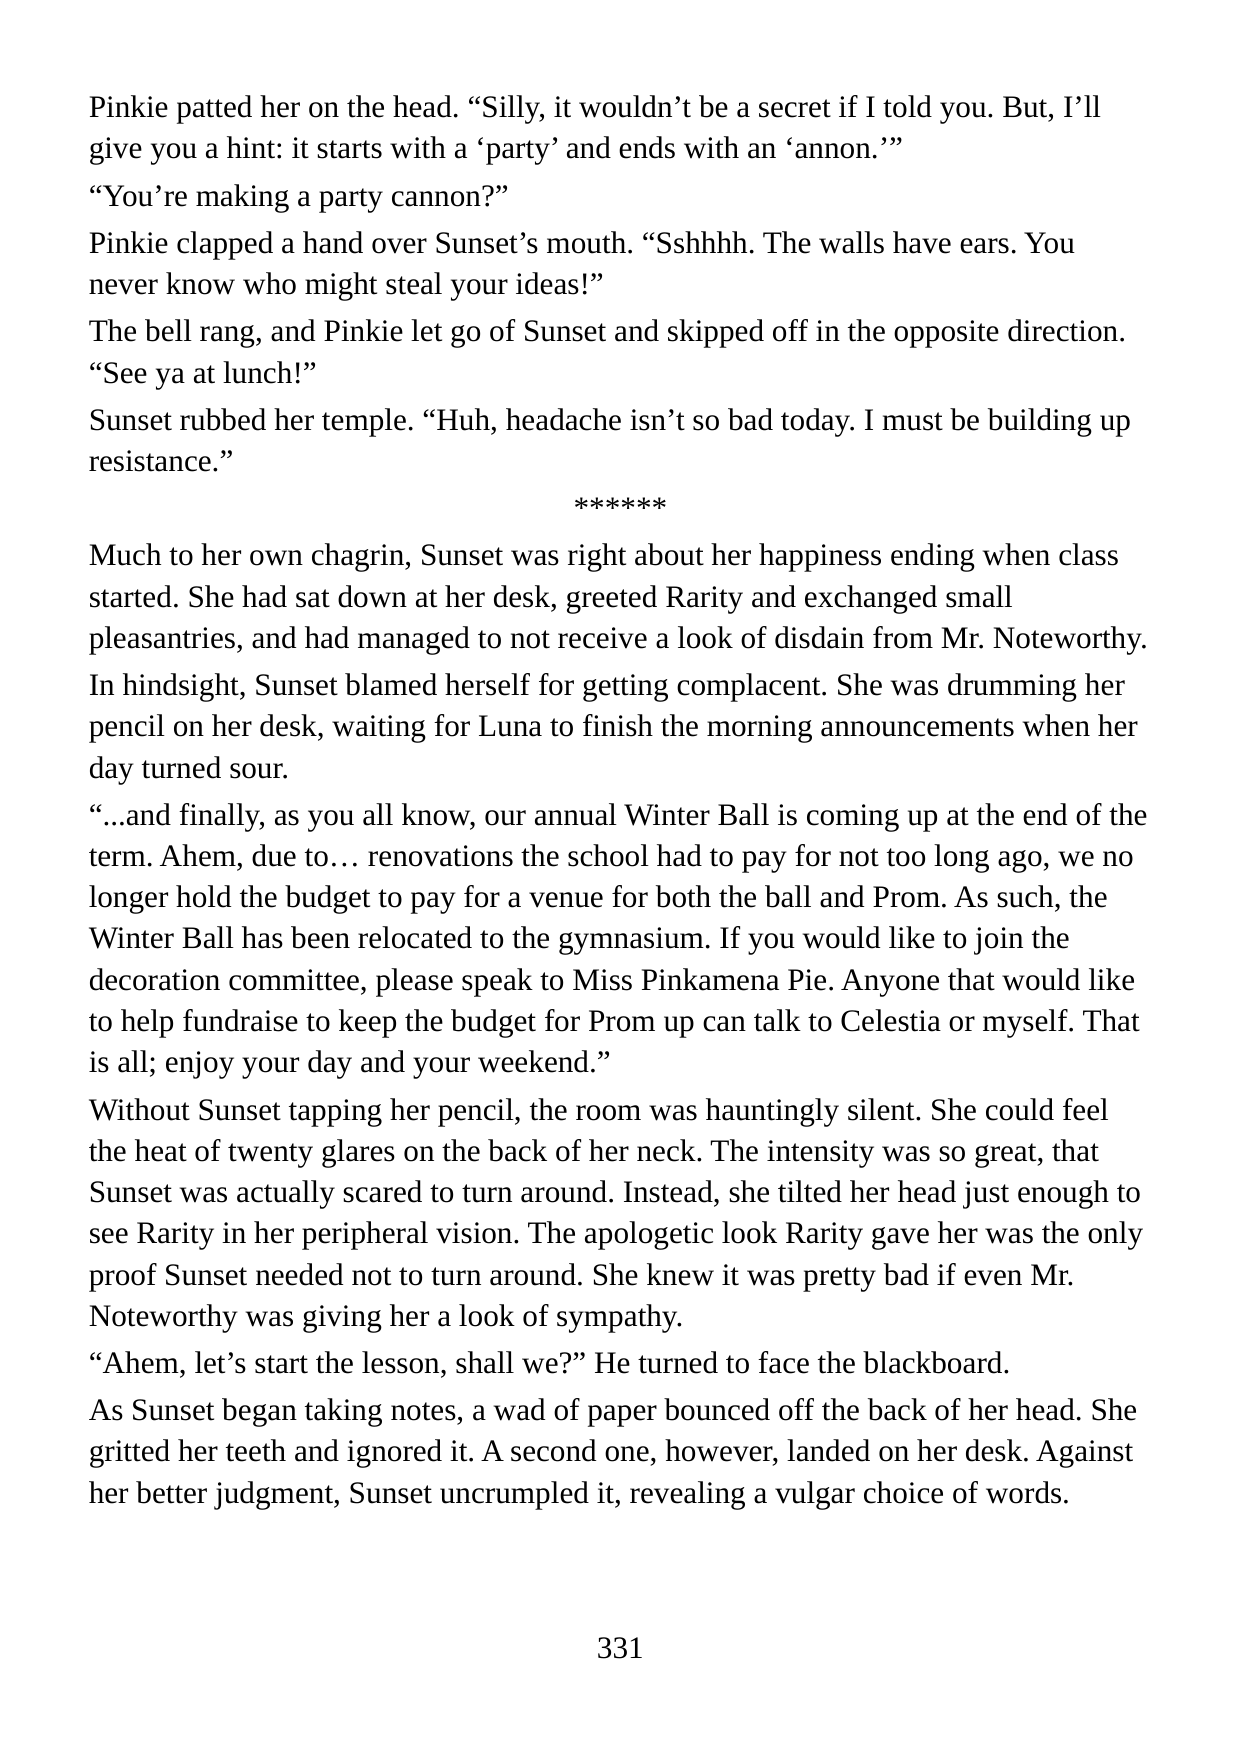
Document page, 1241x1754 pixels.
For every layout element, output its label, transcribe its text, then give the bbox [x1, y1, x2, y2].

text “You’re making a party cannon?” [88, 177, 1152, 213]
text ****** [88, 489, 1152, 525]
text Sunset rubbed her temple. “Huh, headache isn’t so bad today. I must be building up resistance.” [88, 401, 1152, 478]
text Without Sunset tapping her pencil, the room was hauntingly silent. She could feel the heat of twenty glares on the back of her neck. The intensity was so great, that Sunset was actually scared to turn around. Instead, she tilted her head just enough to see Rarity in her peripheral vision. The apologetic look Rarity gave her was the only proof Sunset needed not to turn around. She knew it was pretty bad if even Mr. Noteworthy was giving her a look of sympathy. [88, 1091, 1152, 1333]
text Pinkie patted her on the head. “Silly, it wouldn’t be a secret if I told you. But, I’ll give you a hint: it starts with a ‘party’ and ends with an ‘annon.’” [88, 88, 1152, 166]
text “...and finally, as you all know, our annual Winter Ball is coming up at the end of the term. Ahem, due to… renovations the school had to pay for not too long ago, we no longer hold the budget to pay for a venue for both the ball and Prom. As such, the Winter Ball has been relocated to the gymnasium. If you would like to join the decoration committee, please speak to Miss Pinkamena Pie. Anyone that would like to help fundraise to keep the budget for Prom up can talk to Celestia or myself. That is all; enjoy your day and your weekend.” [88, 796, 1152, 1079]
text As Sunset began taking notes, a wad of paper bounced off the back of her head. She gritted her teeth and ignored it. A second one, however, landed on her desk. Against her better judgment, Sunset uncrumpled it, revealing a vulgar choice of words. [88, 1391, 1152, 1510]
text In hindsight, Sunset blamed herself for getting complacent. She was drumming her pencil on her desk, waiting for Luna to finish the morning announcements when her day turned sour. [88, 666, 1152, 785]
text “Ahem, let’s start the lesson, shall we?” He turned to face the blackboard. [88, 1344, 1152, 1380]
text Pinkie clapped a hand over Sunset’s mouth. “Sshhhh. The walls have ears. You never know who might steal your ideas!” [88, 224, 1152, 301]
text The bell rang, and Pinkie let go of Sunset and skipped off in the opposite direction. “See ya at lunch!” [88, 313, 1152, 390]
text Much to her own chagrin, Sunset was right about her happiness ending when class started. She had sat down at her desk, greeted Rarity and exchanged small pleasantries, and had managed to not receive a look of disdain from Mr. Noteworthy. [88, 537, 1152, 655]
